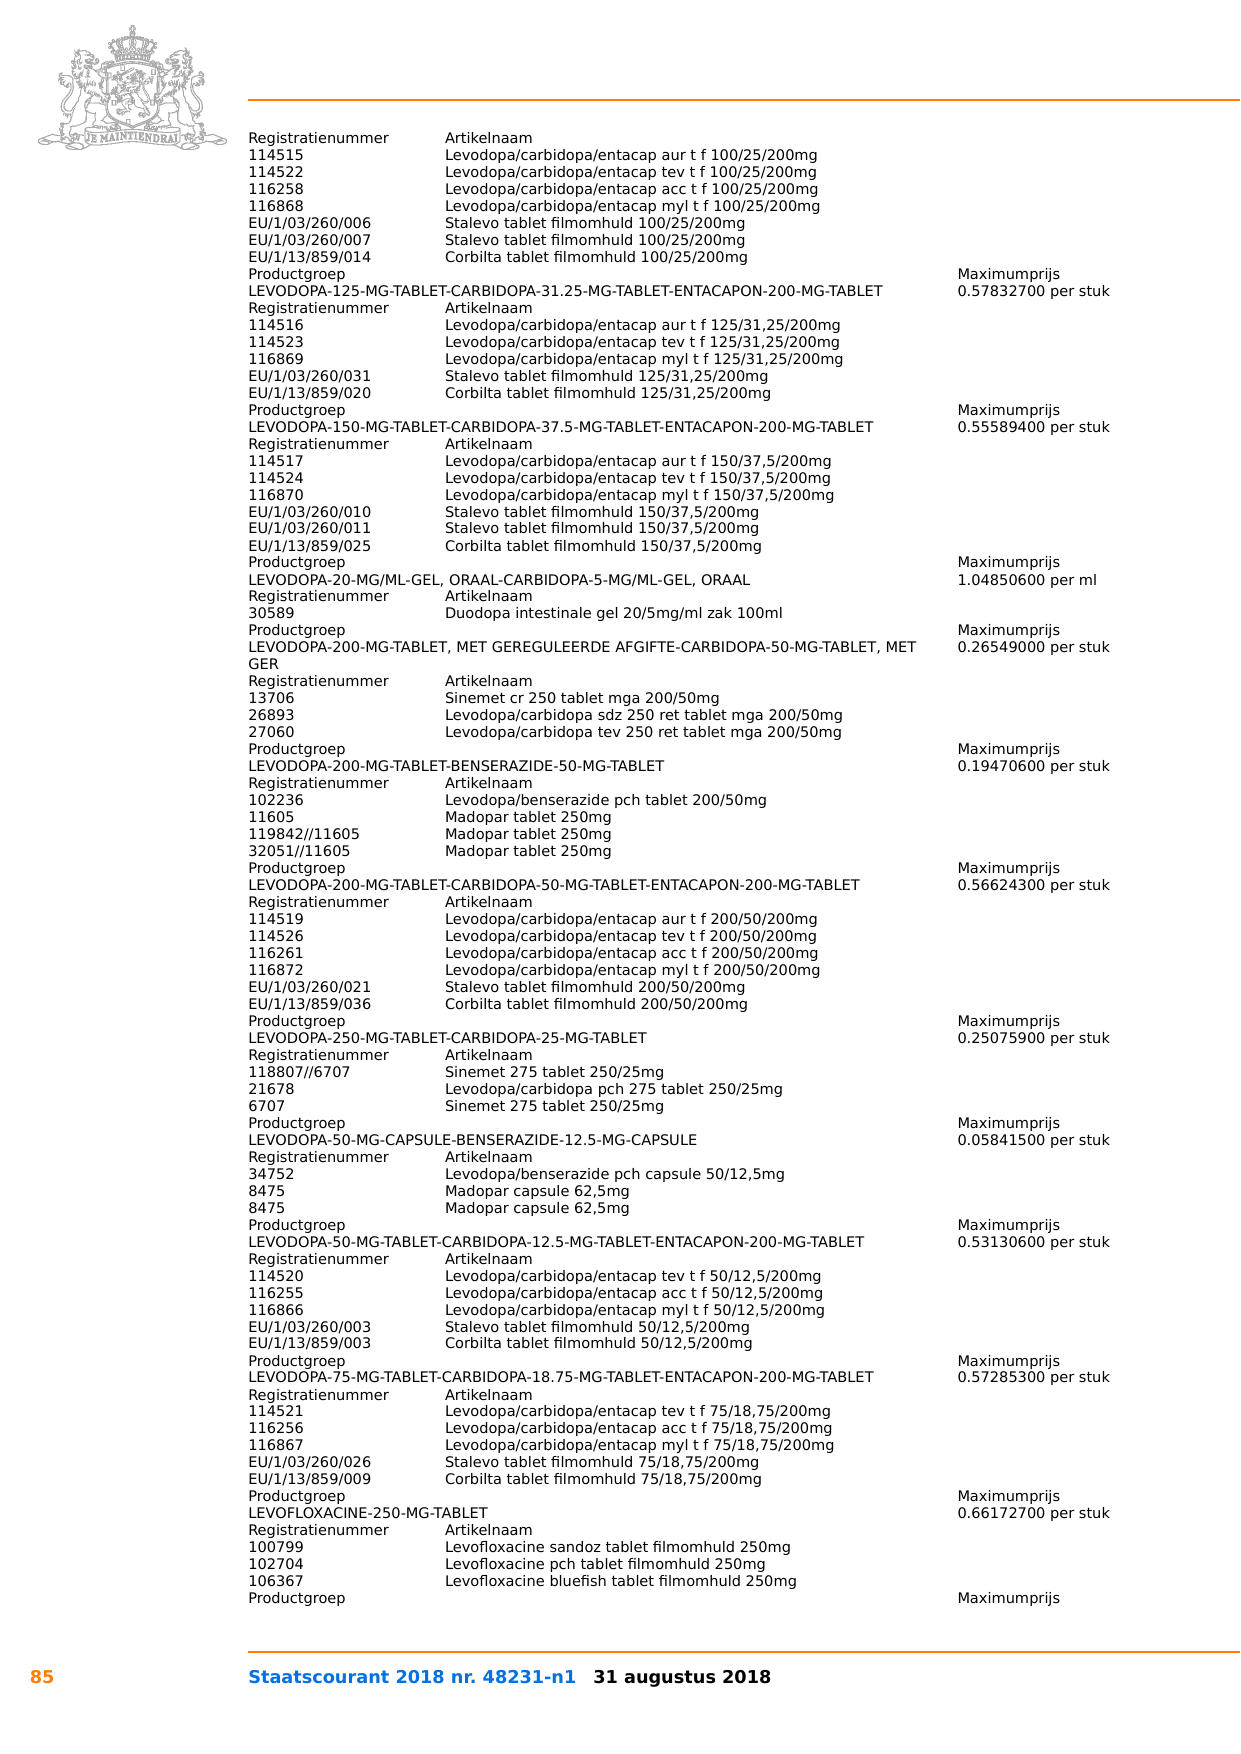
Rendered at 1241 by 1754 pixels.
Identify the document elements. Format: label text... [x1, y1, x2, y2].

table_cell Levodopa/carbidopa/entacap aur t f 125/31,25/200mg [439, 317, 951, 334]
table_cell Stalevo tablet filmomhuld 200/50/200mg [439, 979, 951, 996]
table_cell Artikelnaam [439, 1251, 951, 1267]
table_cell Maximumprijs [951, 1590, 1163, 1607]
table_cell 119842//11605 [248, 826, 439, 843]
table_cell [951, 215, 1163, 232]
table_cell EU/1/13/859/020 [248, 385, 439, 402]
table_cell Productgroep [248, 1353, 439, 1369]
table_cell 114515 [248, 147, 439, 164]
table_cell Levodopa/carbidopa pch 275 tablet 250/25mg [439, 1081, 951, 1098]
table_cell 116872 [248, 962, 439, 979]
table_cell [951, 894, 1163, 911]
table_cell Maximumprijs [951, 1353, 1163, 1369]
table_cell 114521 [248, 1403, 439, 1420]
table_cell [951, 181, 1163, 198]
table_cell Artikelnaam [439, 130, 951, 147]
table_cell EU/1/13/859/009 [248, 1471, 439, 1488]
table_cell Sinemet 275 tablet 250/25mg [439, 1064, 951, 1081]
table_cell [951, 792, 1163, 809]
table_cell 114522 [248, 164, 439, 181]
table_cell 0.66172700 per stuk [951, 1505, 1163, 1522]
table_cell EU/1/03/260/021 [248, 979, 439, 996]
table_cell Productgroep [248, 1590, 439, 1607]
table_cell LEVODOPA-200-MG-TABLET, MET GEREGULEERDE AFGIFTE-CARBIDOPA-50-MG-TABLET, MET GER [248, 639, 951, 673]
table_cell Maximumprijs [951, 741, 1163, 758]
table_cell Productgroep [248, 622, 439, 639]
table_cell [951, 334, 1163, 351]
table_cell [951, 843, 1163, 860]
table_cell EU/1/03/260/006 [248, 215, 439, 232]
table_cell 114526 [248, 928, 439, 945]
table_cell [951, 1149, 1163, 1166]
table_cell Sinemet cr 250 tablet mga 200/50mg [439, 690, 951, 707]
table_cell [951, 300, 1163, 317]
table_cell 116866 [248, 1301, 439, 1318]
table_cell Levodopa/carbidopa/entacap tev t f 125/31,25/200mg [439, 334, 951, 351]
table_cell 114519 [248, 911, 439, 928]
table_cell Artikelnaam [439, 673, 951, 690]
table_cell EU/1/03/260/010 [248, 504, 439, 520]
table_cell [951, 1386, 1163, 1403]
table_cell 118807//6707 [248, 1064, 439, 1081]
table_cell [951, 1471, 1163, 1488]
table_cell Levodopa/carbidopa/entacap acc t f 100/25/200mg [439, 181, 951, 198]
table_cell 0.53130600 per stuk [951, 1234, 1163, 1251]
table_cell Levodopa/carbidopa/entacap tev t f 200/50/200mg [439, 928, 951, 945]
table_cell Maximumprijs [951, 622, 1163, 639]
table_cell Stalevo tablet filmomhuld 150/37,5/200mg [439, 520, 951, 537]
table_cell Madopar capsule 62,5mg [439, 1183, 951, 1199]
table_cell [951, 164, 1163, 181]
table_cell [951, 707, 1163, 724]
table_cell Stalevo tablet filmomhuld 50/12,5/200mg [439, 1319, 951, 1335]
table_cell Productgroep [248, 1013, 439, 1030]
table_cell [439, 1217, 951, 1233]
table_cell Madopar tablet 250mg [439, 843, 951, 860]
table_cell Levofloxacine bluefish tablet filmomhuld 250mg [439, 1573, 951, 1590]
table_cell Registratienummer [248, 130, 439, 147]
table_cell Levodopa/carbidopa/entacap myl t f 50/12,5/200mg [439, 1301, 951, 1318]
table_cell [951, 962, 1163, 979]
table_cell [951, 1319, 1163, 1335]
table_cell [951, 317, 1163, 334]
table_cell 116868 [248, 198, 439, 215]
table_cell Levofloxacine sandoz tablet filmomhuld 250mg [439, 1539, 951, 1556]
table_cell EU/1/13/859/003 [248, 1335, 439, 1352]
table_cell Stalevo tablet filmomhuld 150/37,5/200mg [439, 504, 951, 520]
table_cell 34752 [248, 1166, 439, 1183]
table_cell EU/1/13/859/036 [248, 996, 439, 1013]
table_cell Artikelnaam [439, 1047, 951, 1064]
table_cell [951, 1081, 1163, 1098]
table_cell Productgroep [248, 741, 439, 758]
table_cell Levodopa/carbidopa/entacap myl t f 100/25/200mg [439, 198, 951, 215]
table_cell 116256 [248, 1420, 439, 1437]
table_cell Duodopa intestinale gel 20/5mg/ml zak 100ml [439, 605, 951, 622]
table_cell [439, 1115, 951, 1132]
table_cell Maximumprijs [951, 1217, 1163, 1233]
table_cell [951, 1166, 1163, 1183]
table_cell 13706 [248, 690, 439, 707]
table_cell Artikelnaam [439, 588, 951, 605]
table_cell Levodopa/carbidopa/entacap myl t f 150/37,5/200mg [439, 486, 951, 503]
table_cell 102704 [248, 1556, 439, 1573]
table_cell [951, 1251, 1163, 1267]
table_cell 0.05841500 per stuk [951, 1132, 1163, 1149]
table_cell Maximumprijs [951, 1013, 1163, 1030]
table_cell [951, 1335, 1163, 1352]
table_cell EU/1/03/260/007 [248, 232, 439, 249]
table_cell Corbilta tablet filmomhuld 125/31,25/200mg [439, 385, 951, 402]
table_cell 11605 [248, 809, 439, 826]
table_cell 1.04850600 per ml [951, 571, 1163, 588]
table_cell [951, 1301, 1163, 1318]
table_cell Stalevo tablet filmomhuld 75/18,75/200mg [439, 1454, 951, 1471]
table_cell Productgroep [248, 1488, 439, 1505]
table_cell 106367 [248, 1573, 439, 1590]
table_cell [951, 198, 1163, 215]
table_cell Registratienummer [248, 1386, 439, 1403]
table_cell 102236 [248, 792, 439, 809]
table_cell [951, 1420, 1163, 1437]
table_cell LEVODOPA-20-MG/ML-GEL, ORAAL-CARBIDOPA-5-MG/ML-GEL, ORAAL [248, 571, 951, 588]
table_cell Levodopa/carbidopa/entacap myl t f 125/31,25/200mg [439, 351, 951, 368]
table_cell LEVODOPA-125-MG-TABLET-CARBIDOPA-31.25-MG-TABLET-ENTACAPON-200-MG-TABLET [248, 283, 951, 300]
table_cell EU/1/13/859/014 [248, 249, 439, 266]
table_cell [951, 911, 1163, 928]
table_cell [439, 266, 951, 283]
table_cell Artikelnaam [439, 1386, 951, 1403]
table_cell Productgroep [248, 1115, 439, 1132]
table_cell Maximumprijs [951, 860, 1163, 877]
table_cell 0.25075900 per stuk [951, 1030, 1163, 1047]
table_cell 30589 [248, 605, 439, 622]
table_cell Productgroep [248, 554, 439, 571]
table_cell Artikelnaam [439, 1149, 951, 1166]
table_cell 116255 [248, 1285, 439, 1301]
table_cell Levofloxacine pch tablet filmomhuld 250mg [439, 1556, 951, 1573]
table_cell [951, 436, 1163, 452]
table_cell Corbilta tablet filmomhuld 200/50/200mg [439, 996, 951, 1013]
table_cell Registratienummer [248, 775, 439, 792]
table_cell Maximumprijs [951, 266, 1163, 283]
table_cell 114523 [248, 334, 439, 351]
table_cell [439, 741, 951, 758]
table_cell LEVODOPA-75-MG-TABLET-CARBIDOPA-18.75-MG-TABLET-ENTACAPON-200-MG-TABLET [248, 1369, 951, 1386]
table_cell EU/1/03/260/026 [248, 1454, 439, 1471]
table_cell [951, 1285, 1163, 1301]
table_cell Levodopa/carbidopa/entacap aur t f 200/50/200mg [439, 911, 951, 928]
table_cell 114516 [248, 317, 439, 334]
table_cell LEVODOPA-200-MG-TABLET-BENSERAZIDE-50-MG-TABLET [248, 758, 951, 775]
table_cell 0.19470600 per stuk [951, 758, 1163, 775]
table_cell [951, 996, 1163, 1013]
table_cell 0.57832700 per stuk [951, 283, 1163, 300]
table_cell 32051//11605 [248, 843, 439, 860]
table_cell [951, 249, 1163, 266]
table_cell [951, 928, 1163, 945]
table_cell 26893 [248, 707, 439, 724]
table_cell Levodopa/benserazide pch capsule 50/12,5mg [439, 1166, 951, 1183]
table_cell [951, 1403, 1163, 1420]
table_cell Levodopa/carbidopa/entacap tev t f 75/18,75/200mg [439, 1403, 951, 1420]
table_cell 100799 [248, 1539, 439, 1556]
table_cell [951, 504, 1163, 520]
table_cell [951, 130, 1163, 147]
table_cell Levodopa/carbidopa/entacap aur t f 150/37,5/200mg [439, 453, 951, 469]
table_cell LEVODOPA-50-MG-TABLET-CARBIDOPA-12.5-MG-TABLET-ENTACAPON-200-MG-TABLET [248, 1234, 951, 1251]
table_cell Levodopa/carbidopa sdz 250 ret tablet mga 200/50mg [439, 707, 951, 724]
table_cell 116867 [248, 1437, 439, 1454]
picture [38, 25, 227, 150]
table_cell [951, 538, 1163, 554]
table_cell Madopar tablet 250mg [439, 826, 951, 843]
table_cell Levodopa/carbidopa/entacap acc t f 200/50/200mg [439, 945, 951, 962]
table_cell [439, 1590, 951, 1607]
table_cell [951, 351, 1163, 368]
table_cell LEVODOPA-250-MG-TABLET-CARBIDOPA-25-MG-TABLET [248, 1030, 951, 1047]
table_cell LEVODOPA-150-MG-TABLET-CARBIDOPA-37.5-MG-TABLET-ENTACAPON-200-MG-TABLET [248, 419, 951, 436]
table_cell 21678 [248, 1081, 439, 1098]
table_cell Levodopa/carbidopa/entacap tev t f 100/25/200mg [439, 164, 951, 181]
table_cell EU/1/03/260/031 [248, 368, 439, 384]
table_cell Registratienummer [248, 1522, 439, 1539]
table_cell [951, 1098, 1163, 1115]
table_cell Maximumprijs [951, 402, 1163, 418]
table_cell [951, 232, 1163, 249]
table_cell Corbilta tablet filmomhuld 150/37,5/200mg [439, 538, 951, 554]
table_cell Productgroep [248, 402, 439, 418]
table_cell [439, 1013, 951, 1030]
table_cell Levodopa/carbidopa/entacap tev t f 150/37,5/200mg [439, 470, 951, 486]
table_cell Productgroep [248, 860, 439, 877]
table_cell Registratienummer [248, 894, 439, 911]
table_cell Corbilta tablet filmomhuld 50/12,5/200mg [439, 1335, 951, 1352]
table_cell Madopar capsule 62,5mg [439, 1200, 951, 1217]
table_cell Corbilta tablet filmomhuld 75/18,75/200mg [439, 1471, 951, 1488]
table_cell [951, 520, 1163, 537]
table_cell Levodopa/carbidopa/entacap aur t f 100/25/200mg [439, 147, 951, 164]
table_cell [951, 1539, 1163, 1556]
table_cell Levodopa/carbidopa/entacap myl t f 75/18,75/200mg [439, 1437, 951, 1454]
table_cell Levodopa/carbidopa/entacap acc t f 50/12,5/200mg [439, 1285, 951, 1301]
table_cell Corbilta tablet filmomhuld 100/25/200mg [439, 249, 951, 266]
table_cell [951, 1200, 1163, 1217]
table_cell Sinemet 275 tablet 250/25mg [439, 1098, 951, 1115]
table_cell Levodopa/carbidopa tev 250 ret tablet mga 200/50mg [439, 724, 951, 741]
table_cell Artikelnaam [439, 300, 951, 317]
table_cell [951, 945, 1163, 962]
table_cell [951, 1268, 1163, 1284]
table_cell [951, 1573, 1163, 1590]
table_cell [439, 554, 951, 571]
table_cell 116870 [248, 486, 439, 503]
table_cell [951, 1556, 1163, 1573]
table_cell Levodopa/benserazide pch tablet 200/50mg [439, 792, 951, 809]
table_cell [951, 979, 1163, 996]
table_cell 114517 [248, 453, 439, 469]
table_cell Artikelnaam [439, 436, 951, 452]
table_cell [951, 385, 1163, 402]
table_cell LEVOFLOXACINE-250-MG-TABLET [248, 1505, 951, 1522]
table_cell Artikelnaam [439, 1522, 951, 1539]
table_cell Productgroep [248, 266, 439, 283]
table_cell [951, 1437, 1163, 1454]
table_cell [951, 1522, 1163, 1539]
table_cell Registratienummer [248, 1149, 439, 1166]
table_cell Stalevo tablet filmomhuld 100/25/200mg [439, 232, 951, 249]
table_cell Levodopa/carbidopa/entacap tev t f 50/12,5/200mg [439, 1268, 951, 1284]
table_cell Registratienummer [248, 1251, 439, 1267]
table_cell Artikelnaam [439, 894, 951, 911]
table_cell [951, 673, 1163, 690]
table_cell [439, 860, 951, 877]
table_cell 114524 [248, 470, 439, 486]
table_cell 0.26549000 per stuk [951, 639, 1163, 673]
table_cell Maximumprijs [951, 1488, 1163, 1505]
table_cell 116258 [248, 181, 439, 198]
table_cell [951, 470, 1163, 486]
table_cell [951, 1183, 1163, 1199]
table_cell [951, 1454, 1163, 1471]
table_cell LEVODOPA-50-MG-CAPSULE-BENSERAZIDE-12.5-MG-CAPSULE [248, 1132, 951, 1149]
table_cell [951, 486, 1163, 503]
table_cell Artikelnaam [439, 775, 951, 792]
table_cell 6707 [248, 1098, 439, 1115]
table_cell [951, 453, 1163, 469]
table_cell [951, 588, 1163, 605]
table_cell Productgroep [248, 1217, 439, 1233]
table_cell [951, 605, 1163, 622]
table_cell Maximumprijs [951, 1115, 1163, 1132]
table_cell [951, 826, 1163, 843]
table_cell Registratienummer [248, 673, 439, 690]
table_cell [951, 724, 1163, 741]
table_cell [439, 622, 951, 639]
table_cell [439, 1488, 951, 1505]
table_cell 0.57285300 per stuk [951, 1369, 1163, 1386]
table_cell 0.56624300 per stuk [951, 877, 1163, 894]
table_cell Madopar tablet 250mg [439, 809, 951, 826]
table_cell EU/1/03/260/011 [248, 520, 439, 537]
table_cell 0.55589400 per stuk [951, 419, 1163, 436]
table_cell EU/1/13/859/025 [248, 538, 439, 554]
table_cell EU/1/03/260/003 [248, 1319, 439, 1335]
table_cell Registratienummer [248, 436, 439, 452]
table_cell [439, 1353, 951, 1369]
table_cell [951, 1064, 1163, 1081]
table_cell 8475 [248, 1183, 439, 1199]
table_cell 114520 [248, 1268, 439, 1284]
table_cell 116869 [248, 351, 439, 368]
table_cell [951, 809, 1163, 826]
table_cell [951, 1047, 1163, 1064]
table_cell 116261 [248, 945, 439, 962]
table_cell [951, 775, 1163, 792]
table_cell 27060 [248, 724, 439, 741]
table_cell [951, 368, 1163, 384]
table_cell [951, 690, 1163, 707]
table_cell LEVODOPA-200-MG-TABLET-CARBIDOPA-50-MG-TABLET-ENTACAPON-200-MG-TABLET [248, 877, 951, 894]
table_cell 8475 [248, 1200, 439, 1217]
table_cell [951, 147, 1163, 164]
table_cell Registratienummer [248, 300, 439, 317]
table_cell Maximumprijs [951, 554, 1163, 571]
table_cell Registratienummer [248, 588, 439, 605]
table_cell Stalevo tablet filmomhuld 100/25/200mg [439, 215, 951, 232]
table_cell Levodopa/carbidopa/entacap myl t f 200/50/200mg [439, 962, 951, 979]
table_cell Registratienummer [248, 1047, 439, 1064]
table_cell Stalevo tablet filmomhuld 125/31,25/200mg [439, 368, 951, 384]
table_cell Levodopa/carbidopa/entacap acc t f 75/18,75/200mg [439, 1420, 951, 1437]
table_cell [439, 402, 951, 418]
